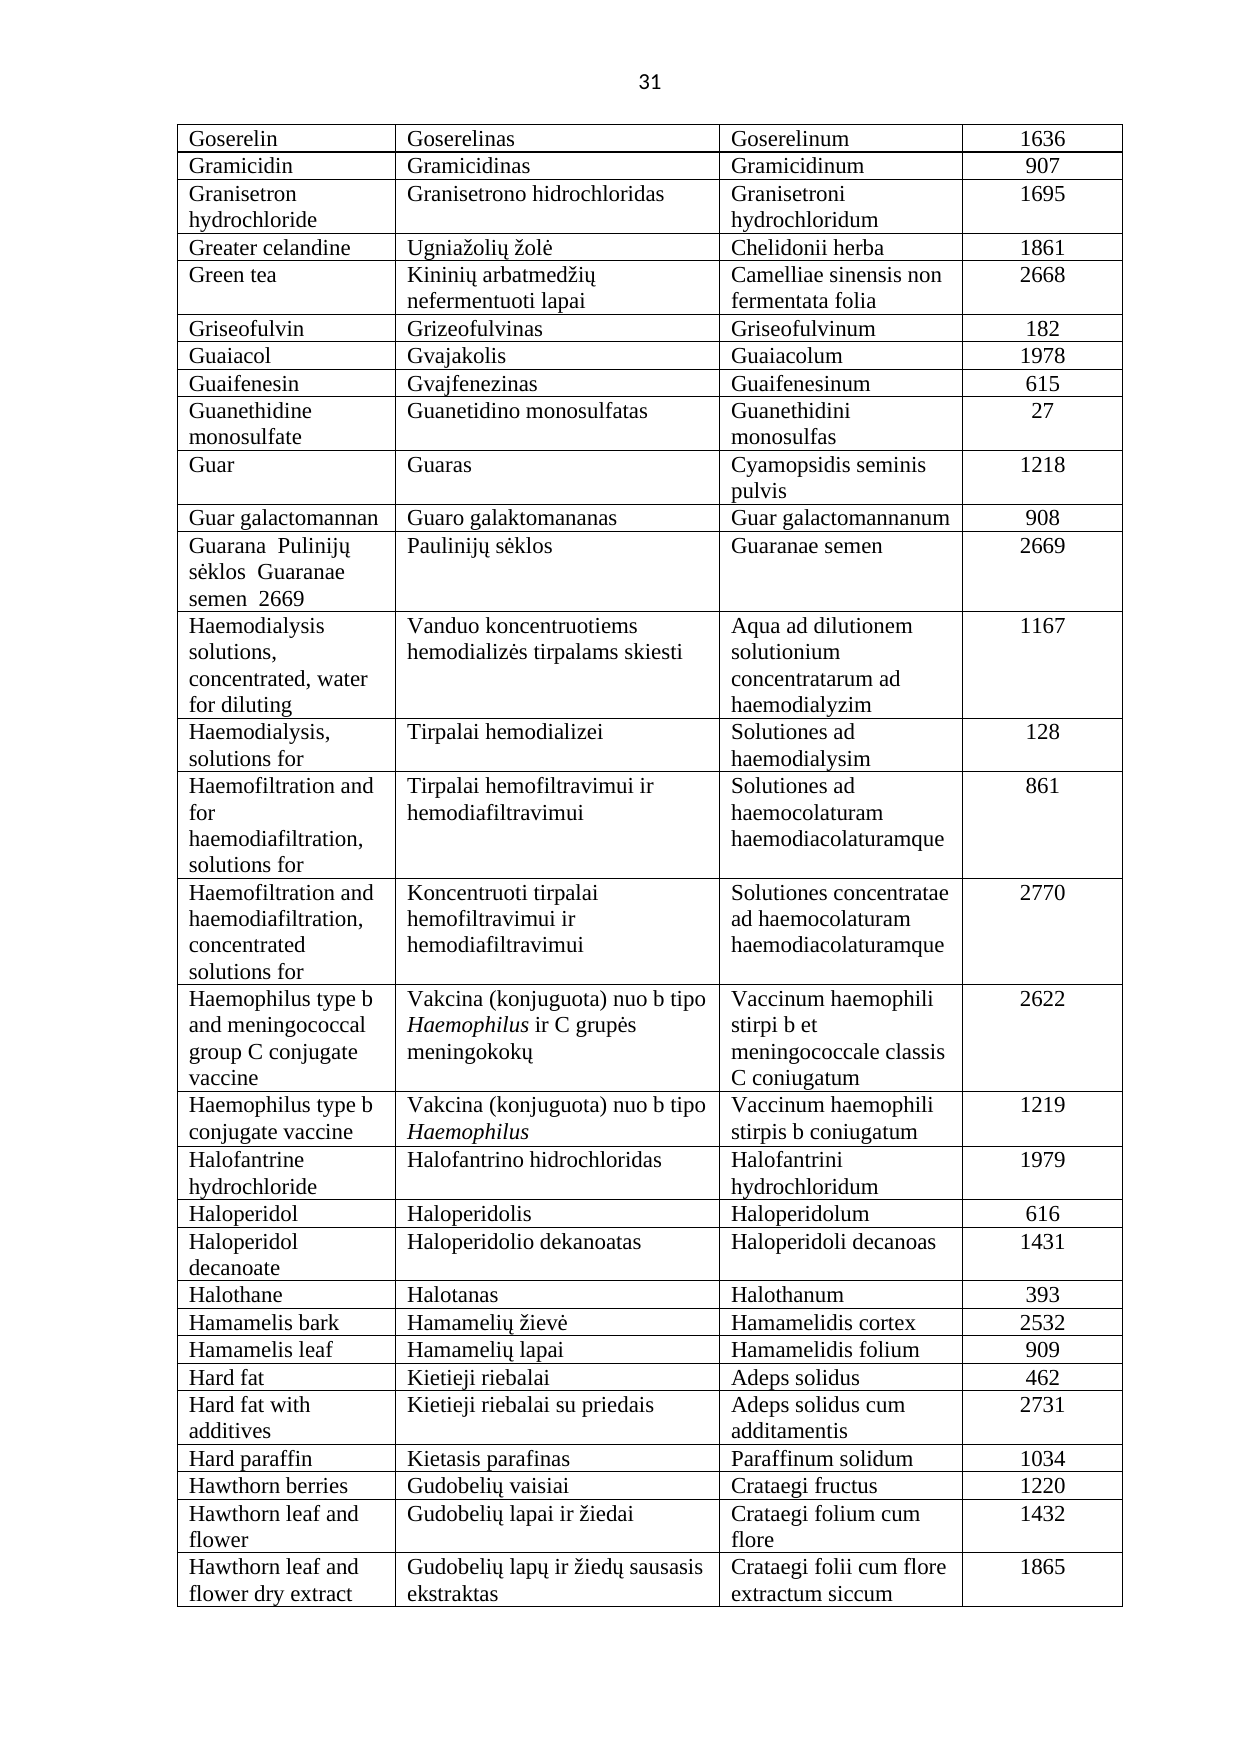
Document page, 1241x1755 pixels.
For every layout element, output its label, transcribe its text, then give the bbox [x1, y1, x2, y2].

table_cell Haloperidolum [720, 1200, 962, 1227]
table_cell Guar galactomannanum [720, 505, 962, 531]
table_cell 128 [963, 719, 1122, 771]
table_cell Goserelinas [396, 125, 719, 151]
table_cell Granisetrono hidrochloridas [396, 180, 719, 233]
table_cell Guanethidine monosulfate [178, 397, 395, 450]
table_cell Guaranae semen [720, 532, 962, 611]
table_cell Guaras [396, 451, 719, 503]
table_cell Haemofiltration and for haemodiafiltration, solutions for [178, 772, 395, 878]
table_cell 909 [963, 1336, 1122, 1363]
table_cell 1220 [963, 1472, 1122, 1498]
table_cell Haloperidol decanoate [178, 1228, 395, 1280]
table_cell Halofantrine hydrochloride [178, 1147, 395, 1199]
table_cell 1034 [963, 1445, 1122, 1471]
table_cell 2731 [963, 1391, 1122, 1444]
table_cell 615 [963, 370, 1122, 396]
table_cell Haloperidolio dekanoatas [396, 1228, 719, 1280]
table_cell 861 [963, 772, 1122, 878]
table_cell Hard fat with additives [178, 1391, 395, 1444]
table_cell Green tea [178, 261, 395, 314]
table_cell Koncentruoti tirpalai hemofiltravimui ir hemodiafiltravimui [396, 879, 719, 984]
table_cell Paraffinum solidum [720, 1445, 962, 1471]
table_cell Kininių arbatmedžių nefermentuoti lapai [396, 261, 719, 314]
table_cell Crataegi folii cum flore extractum siccum [720, 1553, 962, 1606]
table_cell Guar galactomannan [178, 505, 395, 531]
table_cell Gramicidinas [396, 153, 719, 179]
table_cell Guaiacolum [720, 342, 962, 368]
table_cell Tirpalai hemodializei [396, 719, 719, 771]
table_cell Gudobelių lapų ir žiedų sausasis ekstraktas [396, 1553, 719, 1606]
table_cell Guanetidino monosulfatas [396, 397, 719, 450]
table_cell Adeps solidus [720, 1364, 962, 1390]
table_cell Hamamelių žievė [396, 1309, 719, 1335]
table_cell 1218 [963, 451, 1122, 503]
table_cell Hawthorn leaf and flower dry extract [178, 1553, 395, 1606]
table_cell 182 [963, 315, 1122, 341]
table_cell Guaiacol [178, 342, 395, 368]
table_cell Guarana Pulinijų sėklos Guaranae semen 2669 [178, 532, 395, 611]
table_cell Aqua ad dilutionem solutionium concentratarum ad haemodialyzim [720, 612, 962, 717]
table_cell Cyamopsidis seminis pulvis [720, 451, 962, 503]
table_cell 1431 [963, 1228, 1122, 1280]
table_cell Vaccinum haemophili stirpis b coniugatum [720, 1092, 962, 1146]
table_cell Crataegi fructus [720, 1472, 962, 1498]
table_cell Gudobelių vaisiai [396, 1472, 719, 1498]
table_cell Crataegi folium cum flore [720, 1500, 962, 1552]
table_cell 1167 [963, 612, 1122, 717]
table_cell Halotanas [396, 1281, 719, 1308]
table_cell Granisetron hydrochloride [178, 180, 395, 233]
table_cell Granisetroni hydrochloridum [720, 180, 962, 233]
table_cell 1219 [963, 1092, 1122, 1146]
table_cell Haemodialysis, solutions for [178, 719, 395, 771]
table_cell Haloperidol [178, 1200, 395, 1227]
table_cell 462 [963, 1364, 1122, 1390]
table_cell Solutiones ad haemocolaturam haemodiacolaturamque [720, 772, 962, 878]
table_cell 616 [963, 1200, 1122, 1227]
table_cell Hamamelidis folium [720, 1336, 962, 1363]
table_cell Guaifenesin [178, 370, 395, 396]
table_cell Hard paraffin [178, 1445, 395, 1471]
table_cell Vanduo koncentruotiems hemodializės tirpalams skiesti [396, 612, 719, 717]
table_cell 27 [963, 397, 1122, 450]
table_cell Paulinijų sėklos [396, 532, 719, 611]
table_cell 1636 [963, 125, 1122, 151]
table_cell 2622 [963, 985, 1122, 1091]
table_cell Hawthorn leaf and flower [178, 1500, 395, 1552]
table_cell Haemofiltration and haemodiafiltration, concentrated solutions for [178, 879, 395, 984]
table_cell 1861 [963, 234, 1122, 260]
table_cell Hamamelis leaf [178, 1336, 395, 1363]
table_cell Grizeofulvinas [396, 315, 719, 341]
table_cell Gramicidin [178, 153, 395, 179]
table_cell 2668 [963, 261, 1122, 314]
table_cell Guaro galaktomananas [396, 505, 719, 531]
table_cell Hamamelių lapai [396, 1336, 719, 1363]
table_cell Ugniažolių žolė [396, 234, 719, 260]
table_cell Gvajfenezinas [396, 370, 719, 396]
table_cell Haloperidoli decanoas [720, 1228, 962, 1280]
table_cell 393 [963, 1281, 1122, 1308]
table_cell 1865 [963, 1553, 1122, 1606]
table_cell Gvajakolis [396, 342, 719, 368]
table_cell 2532 [963, 1309, 1122, 1335]
table_cell Goserelinum [720, 125, 962, 151]
table_cell Vakcina (konjuguota) nuo b tipo Haemophilus ir C grupės meningokokų [396, 985, 719, 1091]
table_cell Adeps solidus cum additamentis [720, 1391, 962, 1444]
table_cell Kietasis parafinas [396, 1445, 719, 1471]
table_cell Camelliae sinensis non fermentata folia [720, 261, 962, 314]
table_cell 907 [963, 153, 1122, 179]
table_cell Vaccinum haemophili stirpi b et meningococcale classis C coniugatum [720, 985, 962, 1091]
table_cell 2770 [963, 879, 1122, 984]
table_cell Vakcina (konjuguota) nuo b tipo Haemophilus [396, 1092, 719, 1146]
table_cell Gramicidinum [720, 153, 962, 179]
table_cell Goserelin [178, 125, 395, 151]
table_cell 908 [963, 505, 1122, 531]
table_cell Guanethidini monosulfas [720, 397, 962, 450]
table_cell Haemophilus type b and meningococcal group C conjugate vaccine [178, 985, 395, 1091]
table_cell 1979 [963, 1147, 1122, 1199]
table_cell Griseofulvinum [720, 315, 962, 341]
table_cell Griseofulvin [178, 315, 395, 341]
table_cell Halothane [178, 1281, 395, 1308]
table_cell Haloperidolis [396, 1200, 719, 1227]
table_cell 2669 [963, 532, 1122, 611]
table_cell 1978 [963, 342, 1122, 368]
table_cell Gudobelių lapai ir žiedai [396, 1500, 719, 1552]
table_cell Hamamelis bark [178, 1309, 395, 1335]
table_cell Halothanum [720, 1281, 962, 1308]
table_cell Greater celandine [178, 234, 395, 260]
table_cell Hard fat [178, 1364, 395, 1390]
table_cell Haemodialysis solutions, concentrated, water for diluting [178, 612, 395, 717]
table_cell Kietieji riebalai [396, 1364, 719, 1390]
table_cell Haemophilus type b conjugate vaccine [178, 1092, 395, 1146]
table_cell Solutiones concentratae ad haemocolaturam haemodiacolaturamque [720, 879, 962, 984]
table_cell Kietieji riebalai su priedais [396, 1391, 719, 1444]
table_cell Solutiones ad haemodialysim [720, 719, 962, 771]
table_cell Chelidonii herba [720, 234, 962, 260]
table_cell Guar [178, 451, 395, 503]
table_cell Tirpalai hemofiltravimui ir hemodiafiltravimui [396, 772, 719, 878]
table_cell Halofantrini hydrochloridum [720, 1147, 962, 1199]
table_cell Halofantrino hidrochloridas [396, 1147, 719, 1199]
table_cell Guaifenesinum [720, 370, 962, 396]
table_cell 1695 [963, 180, 1122, 233]
table_cell Hawthorn berries [178, 1472, 395, 1498]
table_cell 1432 [963, 1500, 1122, 1552]
table_cell Hamamelidis cortex [720, 1309, 962, 1335]
